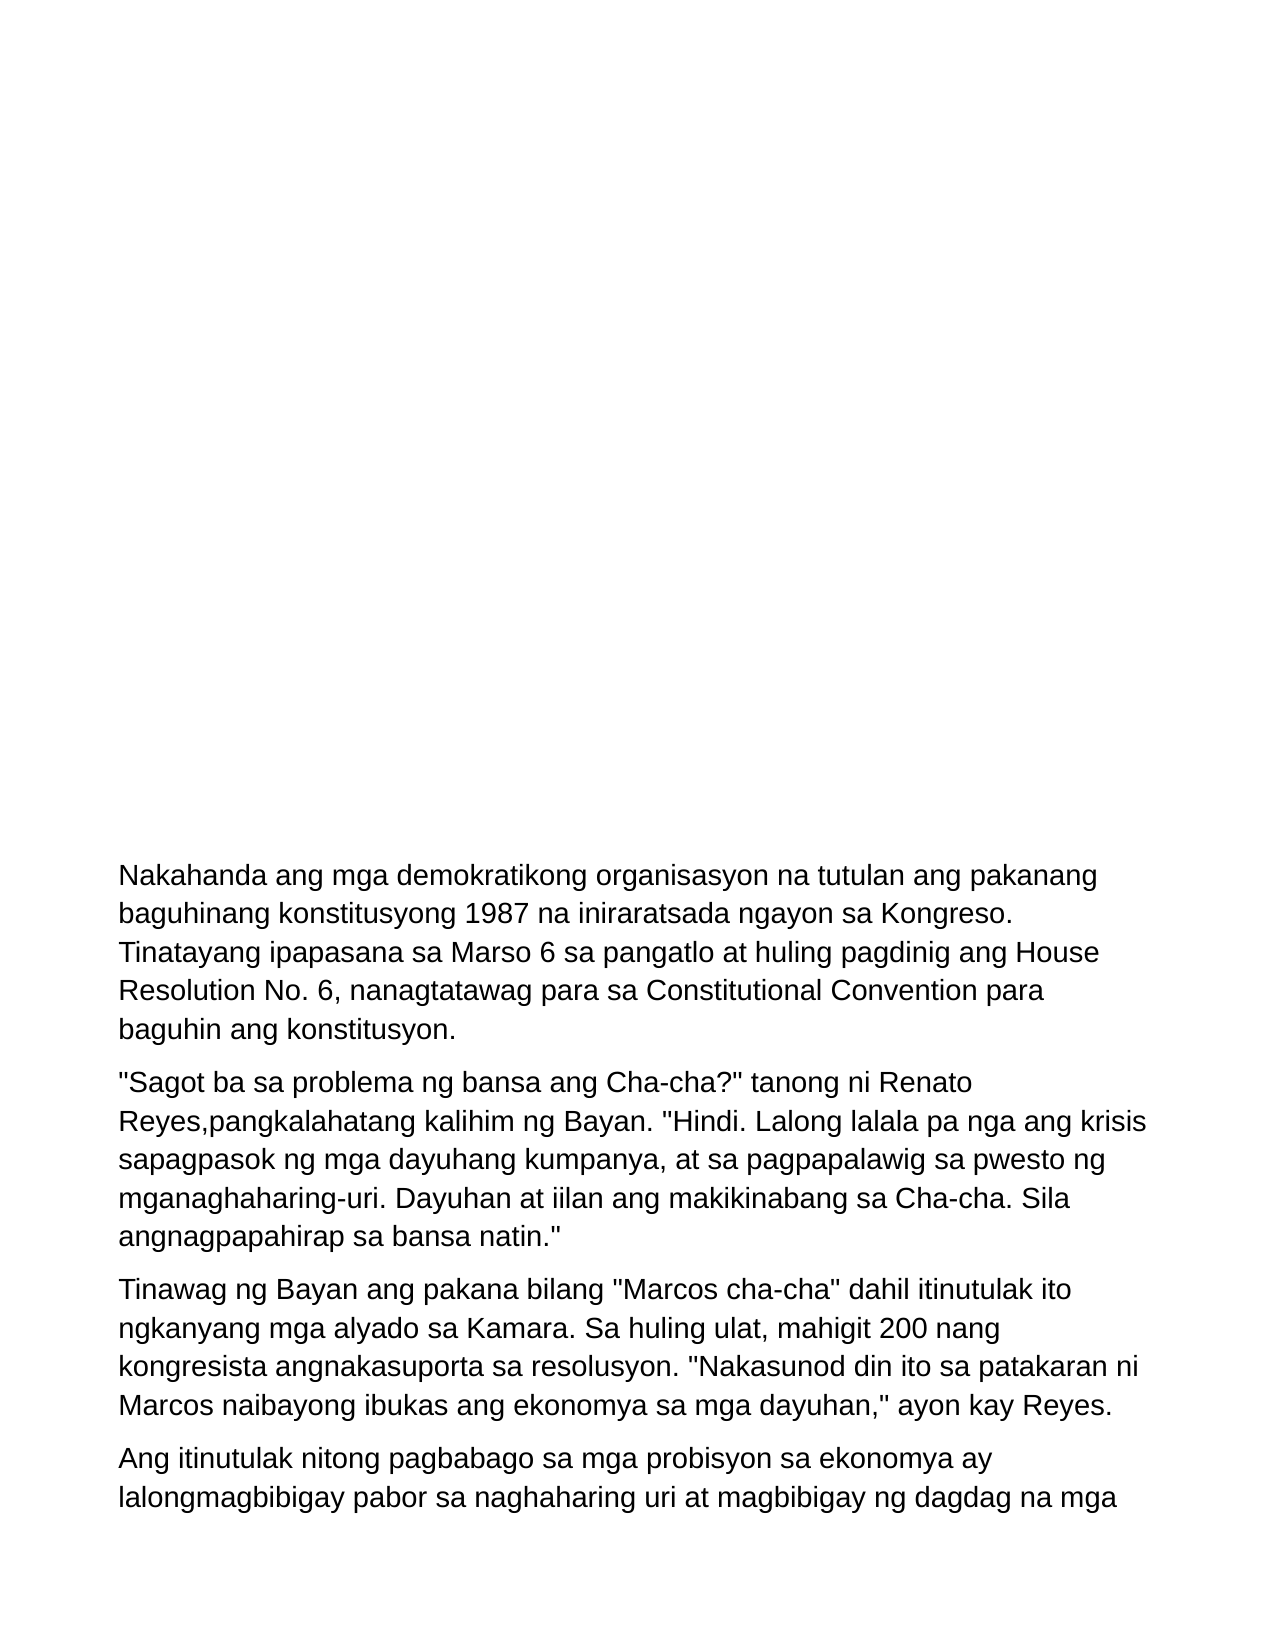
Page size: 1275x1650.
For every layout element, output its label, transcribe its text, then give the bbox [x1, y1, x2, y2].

text Ang itinutulak nitong pagbabago sa mga probisyon sa ekonomya ay lalongmagbibigay pabor sa naghaharing uri at magbibigay ng dagdag na mga [118, 1441, 1157, 1513]
text Tinawag ng Bayan ang pakana bilang "Marcos cha-cha" dahil itinutulak ito ngkanyang mga alyado sa Kamara. Sa huling ulat, mahigit 200 nang kongresista angnakasuporta sa resolusyon. "Nakasunod din ito sa patakaran ni Marcos naibayong ibukas ang ekonomya sa mga dayuhan," ayon kay Reyes. [118, 1272, 1157, 1422]
text "Sagot ba sa problema ng bansa ang Cha-cha?" tanong ni Renato Reyes,pangkalahatang kalihim ng Bayan. "Hindi. Lalong lalala pa nga ang krisis sapagpasok ng mga dayuhang kumpanya, at sa pagpapalawig sa pwesto ng mganaghaharing-uri. Dayuhan at iilan ang makikinabang sa Cha-cha. Sila angnagpapahirap sa bansa natin." [118, 1065, 1157, 1253]
text Nakahanda ang mga demokratikong organisasyon na tutulan ang pakanang baguhinang konstitusyong 1987 na iniraratsada ngayon sa Kongreso. Tinatayang ipapasana sa Marso 6 sa pangatlo at huling pagdinig ang House Resolution No. 6, nanagtatawag para sa Constitutional Convention para baguhin ang konstitusyon. [118, 858, 1157, 1046]
